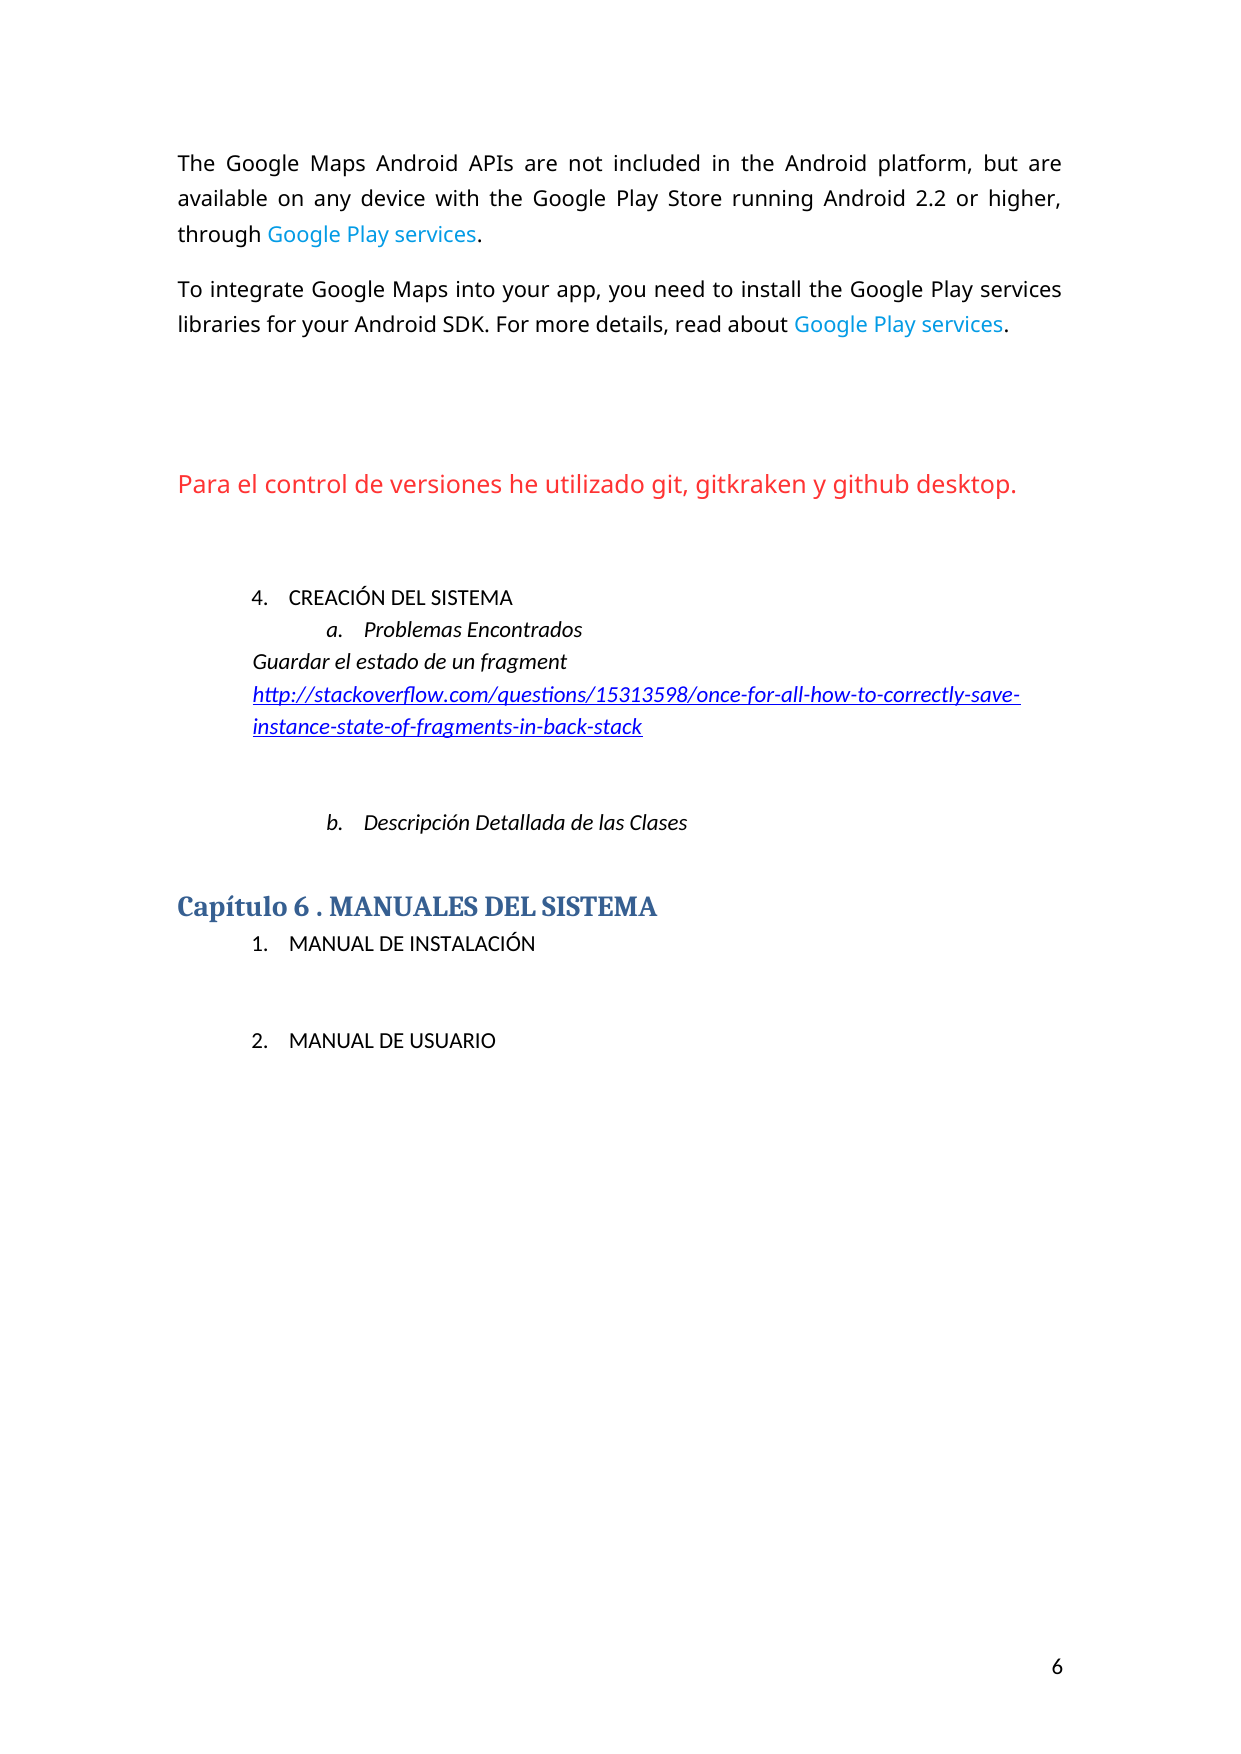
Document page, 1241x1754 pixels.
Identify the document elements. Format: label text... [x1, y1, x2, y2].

list MANUAL DE INSTALACIÓN [251, 929, 1063, 957]
text To integrate Google Maps into your app, you need to install the Google Play services libraries for your Android SDK. For more details, read about Google Play services. [177, 273, 1063, 339]
subtitle . MANUALES DEL SISTEMA [177, 891, 1063, 924]
text The Google Maps Android APIs are not included in the Android platform, but are available on any device with the Google Play Store running Android 2.2 or higher, through Google Play services. [177, 148, 1063, 249]
list http://stackoverflow.com/questions/15313598/once-for-all-how-to-correctly-save-instance-state-of-fragments-in-back-stack [252, 680, 1063, 740]
list Descripción Detallada de las Clases [326, 808, 1063, 836]
list CREACIÓN DEL SISTEMA [251, 583, 1063, 611]
list MANUAL DE USUARIO [251, 1026, 1063, 1054]
list Guardar el estado de un fragment [252, 647, 1063, 676]
list Problemas Encontrados [326, 615, 1063, 643]
list Para el control de versiones he utilizado git, gitkraken y github desktop. [177, 467, 1063, 501]
